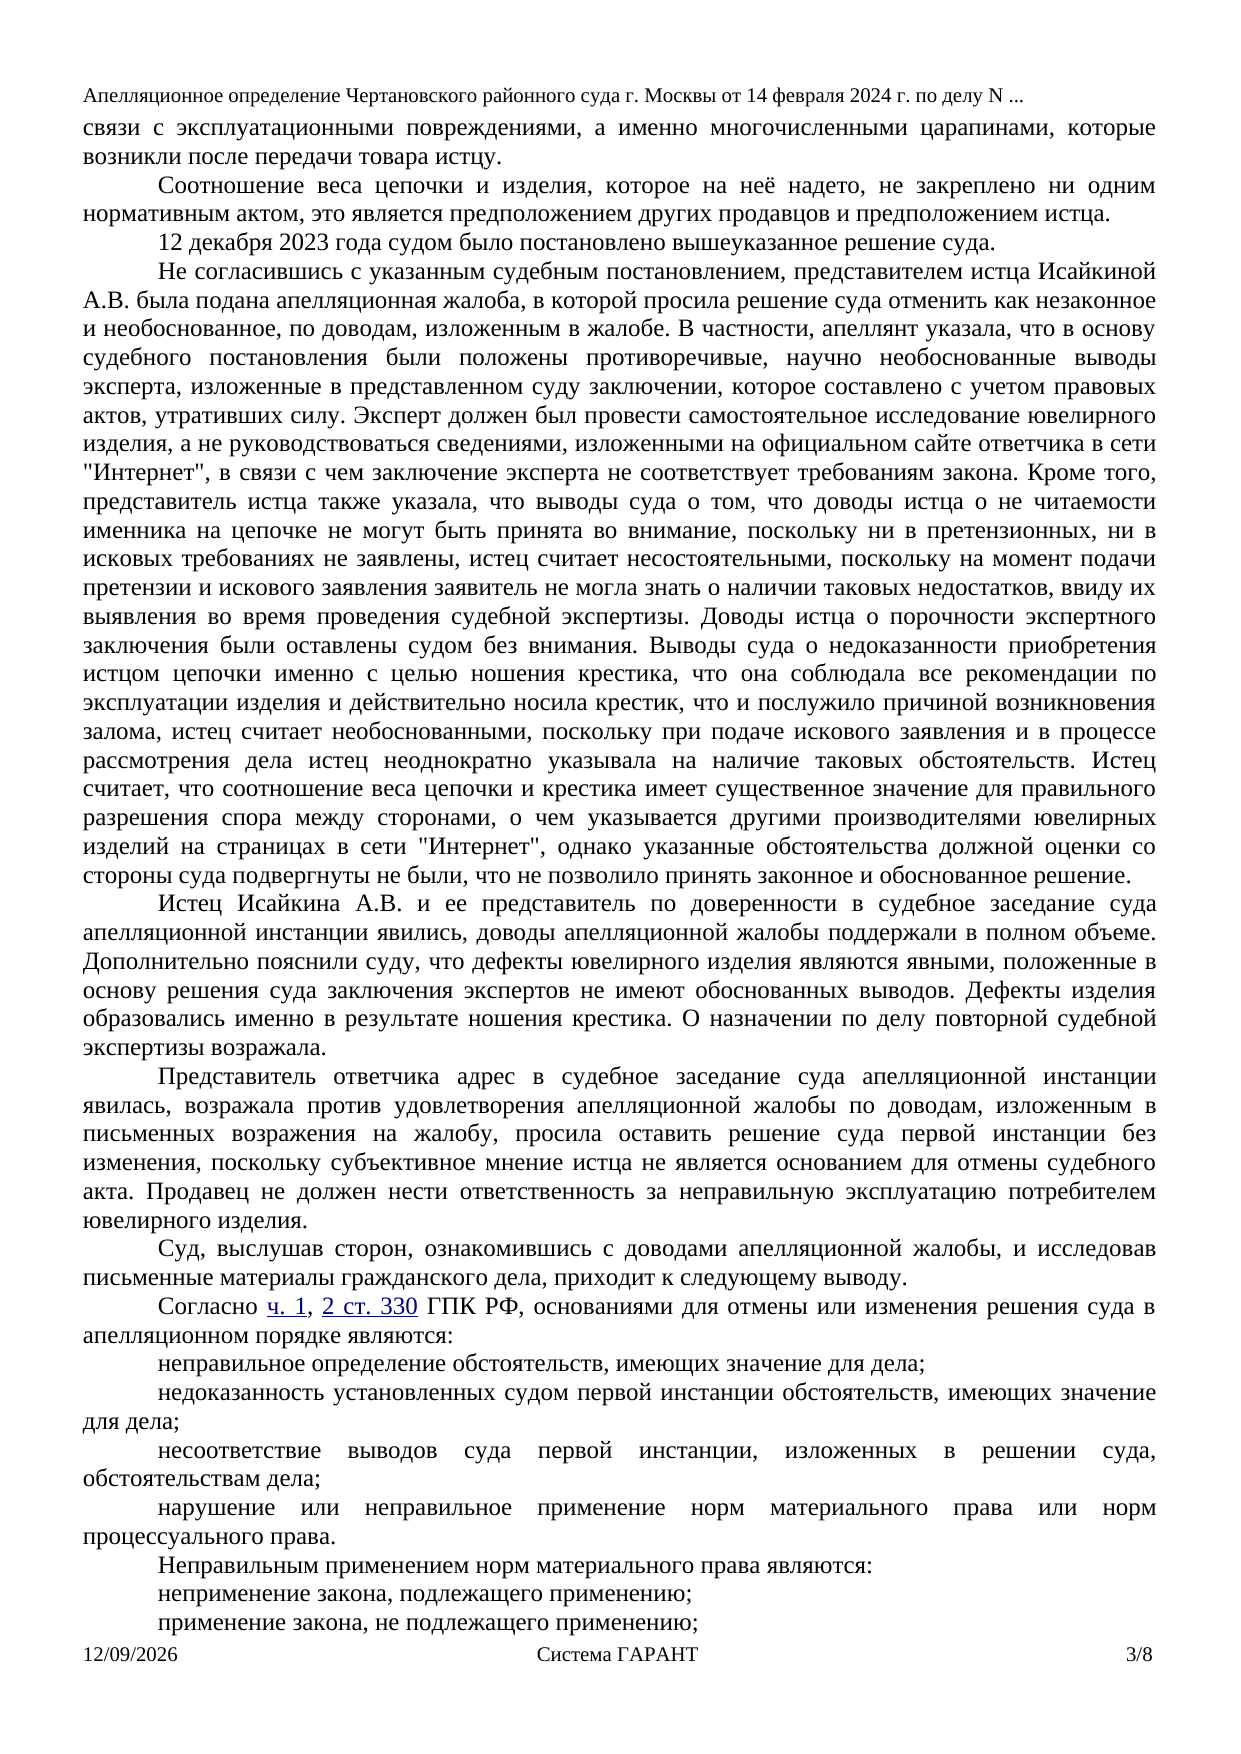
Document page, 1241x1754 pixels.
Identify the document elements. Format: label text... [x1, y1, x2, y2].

text Истец Исайкина А.В. и ее представитель по доверенности в судебное заседание суда апелляционной инстанции явились, доводы апелляционной жалобы поддержали в полном объеме. Дополнительно пояснили суду, что дефекты ювелирного изделия являются явными, положенные в основу решения суда заключения экспертов не имеют обоснованных выводов. Дефекты изделия образовались именно в результате ношения крестика. О назначении по делу повторной судебной экспертизы возражала. [83, 888, 1157, 1061]
text неприменение закона, подлежащего применению; [83, 1578, 1157, 1607]
text несоответствие выводов суда первой инстанции, изложенных в решении суда, обстоятельствам дела; [83, 1435, 1157, 1492]
text Соотношение веса цепочки и изделия, которое на неё надето, не закреплено ни одним нормативным актом, это является предположением других продавцов и предположением истца. [83, 170, 1157, 227]
text связи с эксплуатационными повреждениями, а именно многочисленными царапинами, которые возникли после передачи товара истцу. [83, 112, 1157, 170]
text недоказанность установленных судом первой инстанции обстоятельств, имеющих значение для дела; [83, 1377, 1157, 1435]
text применение закона, не подлежащего применению; [83, 1607, 1157, 1636]
text нарушение или неправильное применение норм материального права или норм процессуального права. [83, 1492, 1157, 1550]
text Представитель ответчика адрес в судебное заседание суда апелляционной инстанции явилась, возражала против удовлетворения апелляционной жалобы по доводам, изложенным в письменных возражения на жалобу, просила оставить решение суда первой инстанции без изменения, поскольку субъективное мнение истца не является основанием для отмены судебного акта. Продавец не должен нести ответственность за неправильную эксплуатацию потребителем ювелирного изделия. [83, 1061, 1157, 1233]
text неправильное определение обстоятельств, имеющих значение для дела; [83, 1348, 1157, 1377]
text Суд, выслушав сторон, ознакомившись с доводами апелляционной жалобы, и исследовав письменные материалы гражданского дела, приходит к следующему выводу. [83, 1233, 1157, 1291]
text 12 декабря 2023 года судом было постановлено вышеуказанное решение суда. [83, 227, 1157, 256]
text Согласно ч. 1, 2 ст. 330 ГПК РФ, основаниями для отмены или изменения решения суда в апелляционном порядке являются: [83, 1291, 1157, 1348]
text Неправильным применением норм материального права являются: [83, 1550, 1157, 1578]
text Не согласившись с указанным судебным постановлением, представителем истца Исайкиной А.В. была подана апелляционная жалоба, в которой просила решение суда отменить как незаконное и необоснованное, по доводам, изложенным в жалобе. В частности, апеллянт указала, что в основу судебного постановления были положены противоречивые, научно необоснованные выводы эксперта, изложенные в представленном суду заключении, которое составлено с учетом правовых актов, утративших силу. Эксперт должен был провести самостоятельное исследование ювелирного изделия, а не руководствоваться сведениями, изложенными на официальном сайте ответчика в сети "Интернет", в связи с чем заключение эксперта не соответствует требованиям закона. Кроме того, представитель истца также указала, что выводы суда о том, что доводы истца о не читаемости именника на цепочке не могут быть принята во внимание, поскольку ни в претензионных, ни в исковых требованиях не заявлены, истец считает несостоятельными, поскольку на момент подачи претензии и искового заявления заявитель не могла знать о наличии таковых недостатков, ввиду их выявления во время проведения судебной экспертизы. Доводы истца о порочности экспертного заключения были оставлены судом без внимания. Выводы суда о недоказанности приобретения истцом цепочки именно с целью ношения крестика, что она соблюдала все рекомендации по эксплуатации изделия и действительно носила крестик, что и послужило причиной возникновения залома, истец считает необоснованными, поскольку при подаче искового заявления и в процессе рассмотрения дела истец неоднократно указывала на наличие таковых обстоятельств. Истец считает, что соотношение веса цепочки и крестика имеет существенное значение для правильного разрешения спора между сторонами, о чем указывается другими производителями ювелирных изделий на страницах в сети "Интернет", однако указанные обстоятельства должной оценки со стороны суда подвергнуты не были, что не позволило принять законное и обоснованное решение. [83, 256, 1157, 888]
